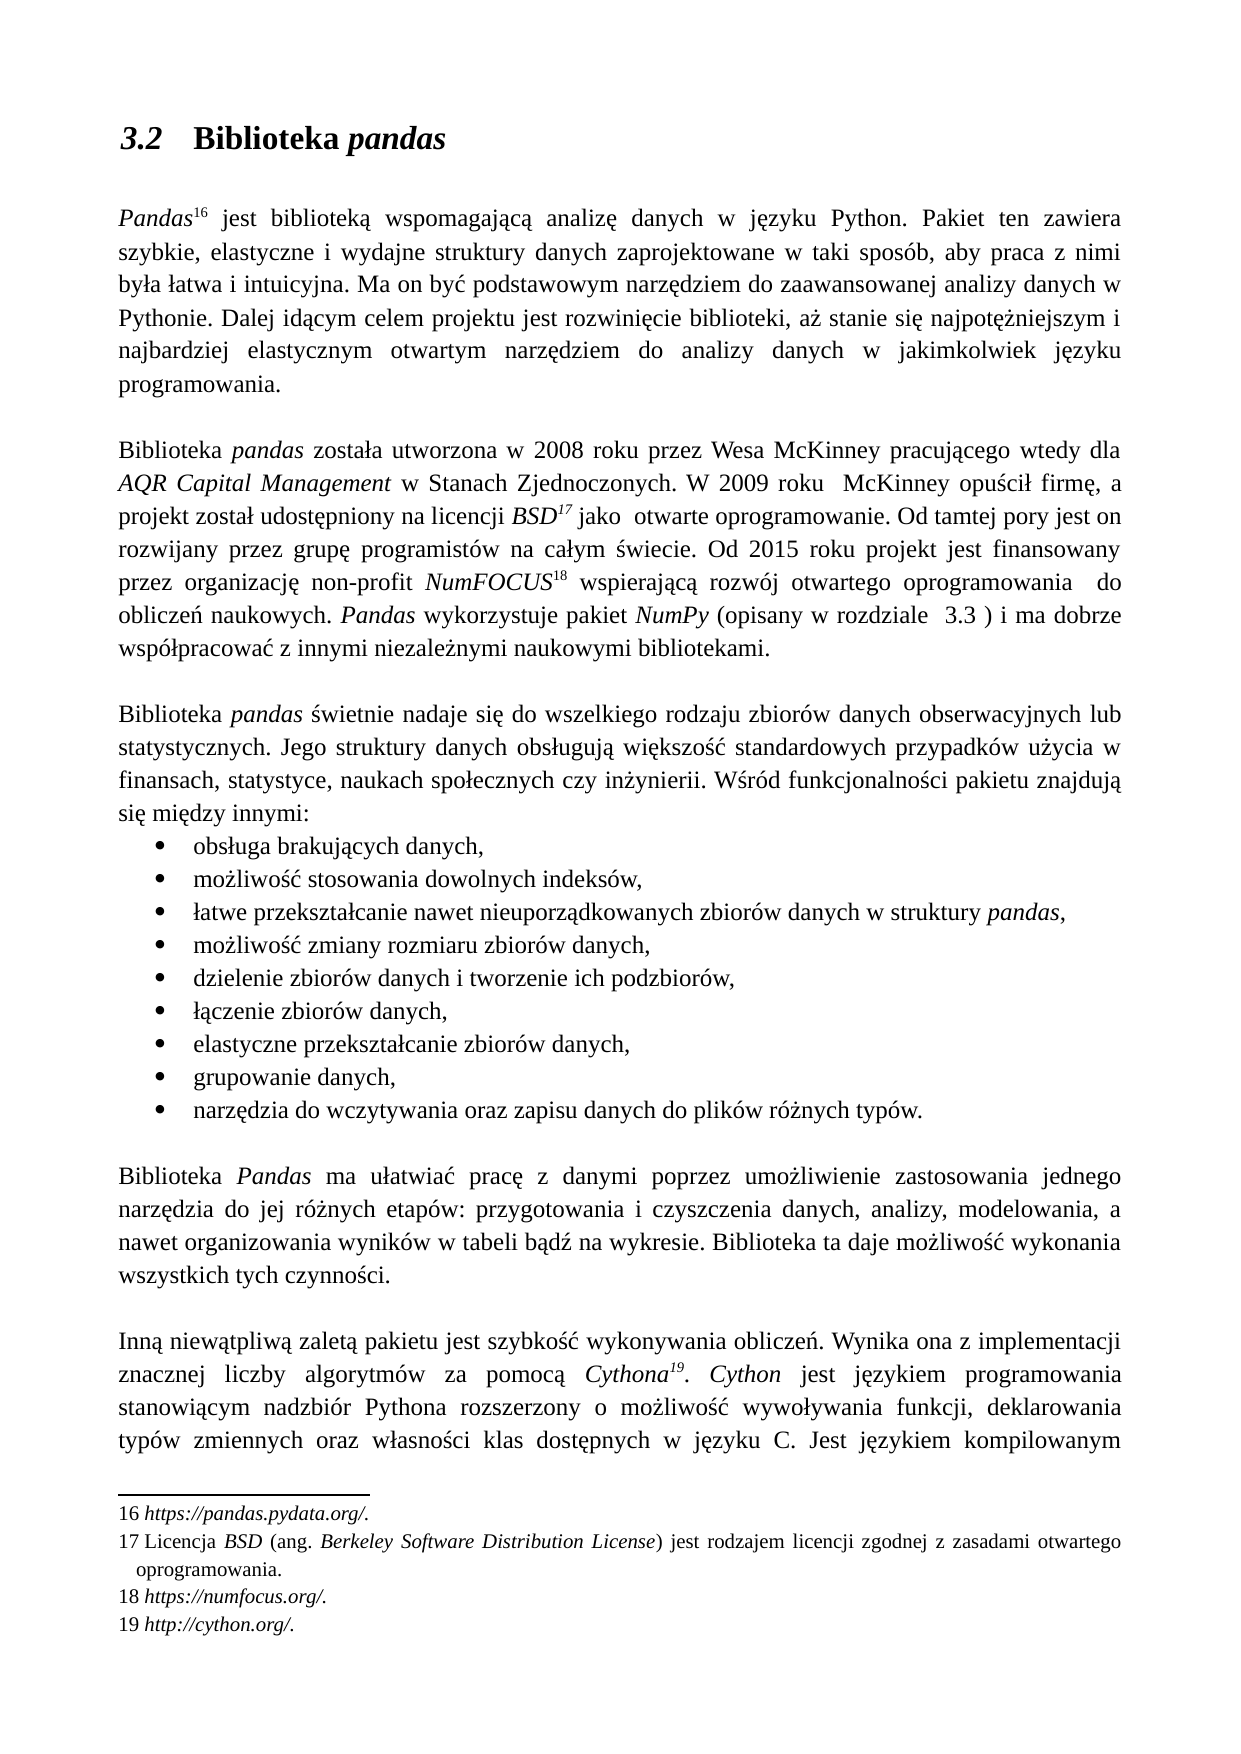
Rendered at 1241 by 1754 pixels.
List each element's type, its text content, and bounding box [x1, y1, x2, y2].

text Biblioteka pandas została utworzona w 2008 roku przez Wesa McKinney pracującego wtedy dla AQR Capital Management w Stanach Zjednoczonych. W 2009 roku McKinney opuścił firmę, a projekt został udostępniony na licencji BSD jako otwarte oprogramowanie. Od tamtej pory jest on rozwijany przez grupę programistów na całym świecie. Od 2015 roku projekt jest finansowany przez organizację non-profit NumFOCUS wspierającą rozwój otwartego oprogramowania do obliczeń naukowych. Pandas wykorzystuje pakiet NumPy (opisany w rozdziale 3.3) i ma dobrze współpracować z innymi niezależnymi naukowymi bibliotekami. [118, 435, 1122, 662]
text http://cython.org/. [118, 1612, 1122, 1636]
text Pandas jest biblioteką wspomagającą analizę danych w języku Python. Pakiet ten zawiera szybkie, elastyczne i wydajne struktury danych zaprojektowane w taki sposób, aby praca z nimi była łatwa i intuicyjna. Ma on być podstawowym narzędziem do zaawansowanej analizy danych w Pythonie. Dalej idącym celem projektu jest rozwinięcie biblioteki, aż stanie się najpotężniejszym i najbardziej elastycznym otwartym narzędziem do analizy danych w jakimkolwiek języku programowania. [118, 203, 1122, 397]
subtitle Biblioteka pandas [112, 118, 1122, 156]
list elastyczne przekształcanie zbiorów danych, [156, 1029, 1122, 1058]
list grupowanie danych, [156, 1062, 1122, 1091]
text Biblioteka pandas świetnie nadaje się do wszelkiego rodzaju zbiorów danych obserwacyjnych lub statystycznych. Jego struktury danych obsługują większość standardowych przypadków użycia w finansach, statystyce, naukach społecznych czy inżynierii. Wśród funkcjonalności pakietu znajdują się między innymi: [118, 699, 1122, 827]
list dzielenie zbiorów danych i tworzenie ich podzbiorów, [156, 963, 1122, 992]
list łatwe przekształcanie nawet nieuporządkowanych zbiorów danych w struktury pandas, [156, 897, 1122, 926]
text https://pandas.pydata.org/. [118, 1501, 1122, 1525]
list możliwość stosowania dowolnych indeksów, [156, 864, 1122, 893]
text Licencja BSD (ang. Berkeley Software Distribution License) jest rodzajem licencji zgodnej z zasadami otwartego oprogramowania. [118, 1529, 1122, 1581]
list narzędzia do wczytywania oraz zapisu danych do plików różnych typów. [156, 1095, 1122, 1124]
list łączenie zbiorów danych, [156, 996, 1122, 1025]
list obsługa brakujących danych, [156, 831, 1122, 860]
text Inną niewątpliwą zaletą pakietu jest szybkość wykonywania obliczeń. Wynika ona z implementacji znacznej liczby algorytmów za pomocą Cythona. Cython jest językiem programowania stanowiącym nadzbiór Pythona rozszerzony o możliwość wywoływania funkcji, deklarowania typów zmiennych oraz własności klas dostępnych w języku C. Jest językiem kompilowanym [118, 1326, 1122, 1454]
text Biblioteka Pandas ma ułatwiać pracę z danymi poprzez umożliwienie zastosowania jednego narzędzia do jej różnych etapów: przygotowania i czyszczenia danych, analizy, modelowania, a nawet organizowania wyników w tabeli bądź na wykresie. Biblioteka ta daje możliwość wykonania wszystkich tych czynności. [118, 1161, 1122, 1289]
text https://numfocus.org/. [118, 1584, 1122, 1608]
list możliwość zmiany rozmiaru zbiorów danych, [156, 930, 1122, 959]
